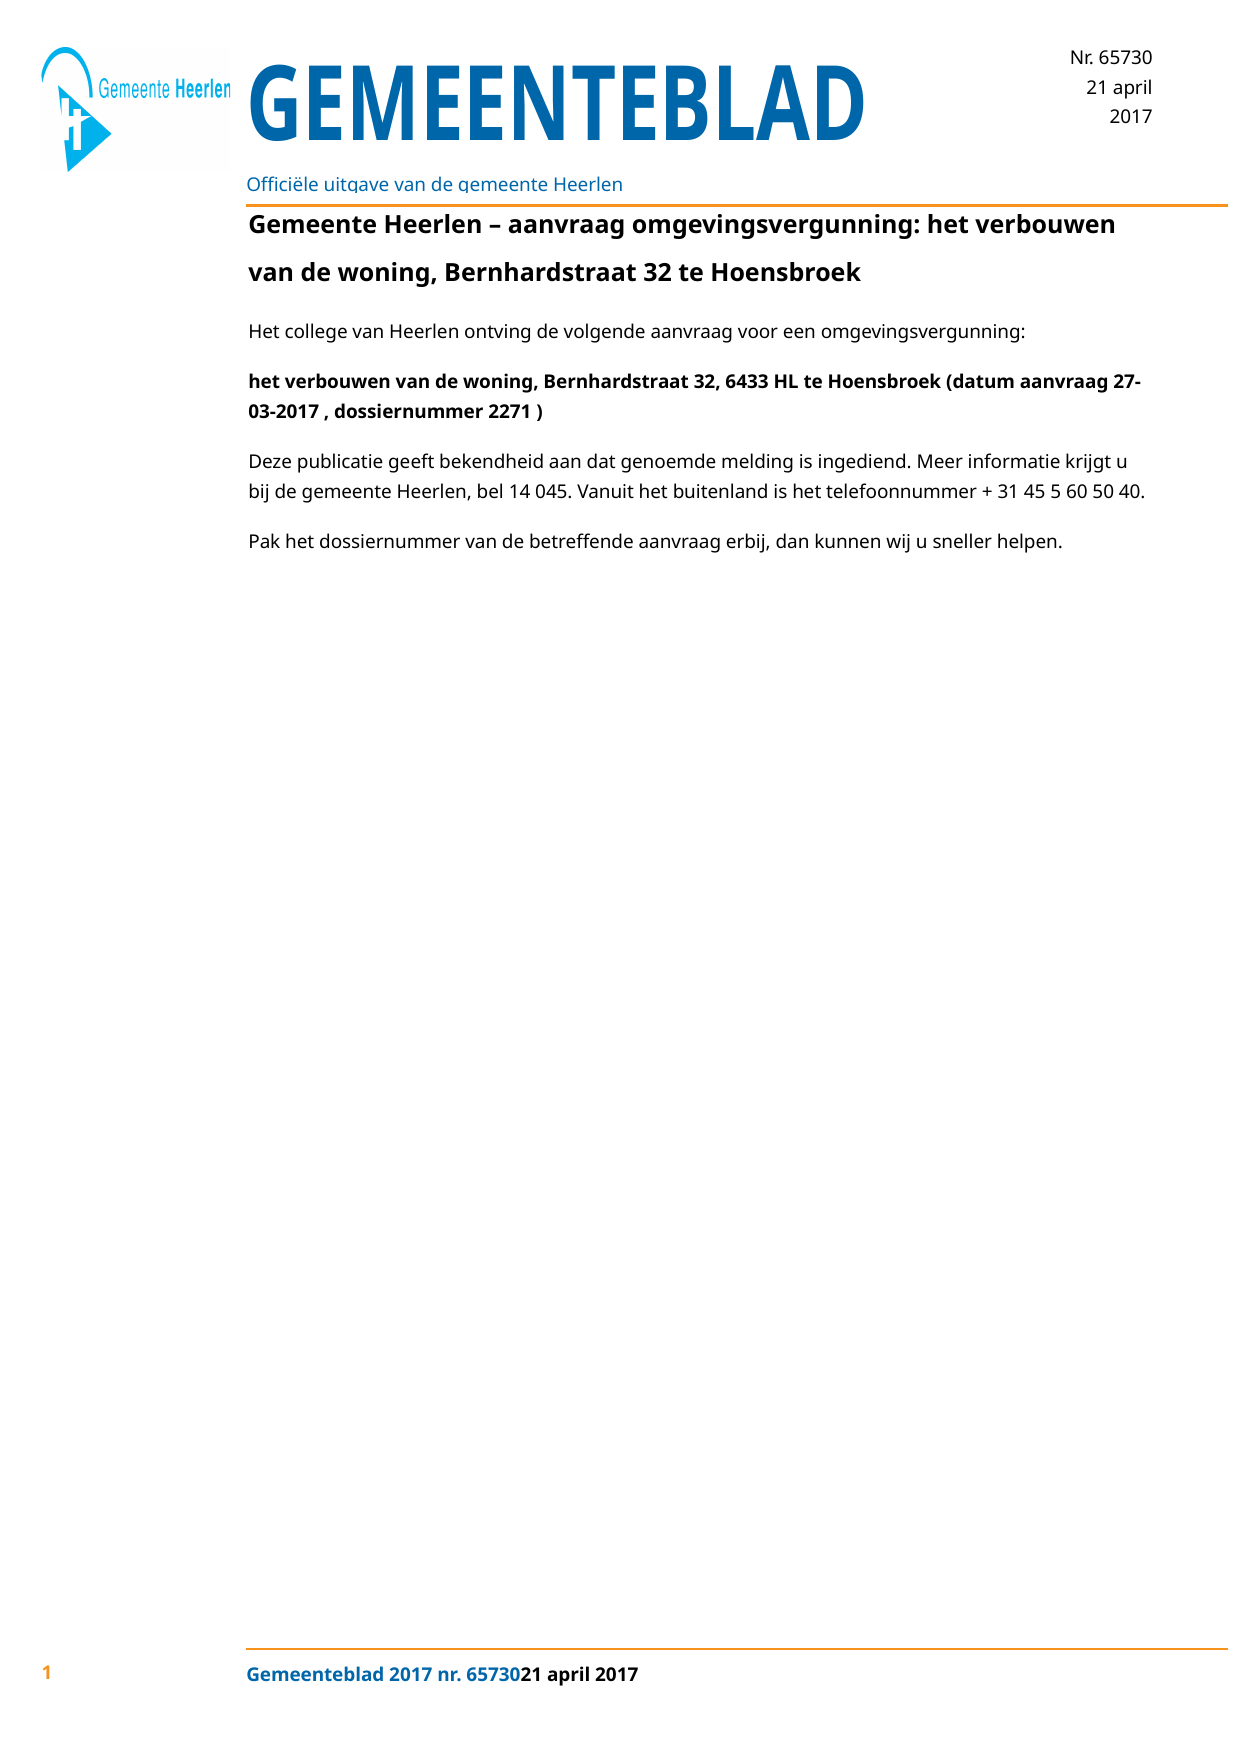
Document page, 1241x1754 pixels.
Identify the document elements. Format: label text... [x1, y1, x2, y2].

text Het college van Heerlen ontving de volgende aanvraag voor een omgevingsvergunning: [248, 318, 1152, 344]
text Pak het dossiernummer van de betreffende aanvraag erbij, dan kunnen wij u sneller helpen. [248, 528, 1152, 554]
text het verbouwen van de woning, Bernhardstraat 32, 6433 HL te Hoensbroek (datum aanvraag 27-03-2017 , dossiernummer 2271 ) [248, 368, 1152, 424]
picture [41, 47, 58, 70]
text Gemeente Heerlen – aanvraag omgevingsvergunning: het verbouwen van de woning, Bernhardstraat 32 te Hoensbroek [248, 207, 1152, 288]
text Deze publicatie geeft bekendheid aan dat genoemde melding is ingediend. Meer informatie krijgt u bij de gemeente Heerlen, bel 14 045. Vanuit het buitenland is het telefoonnummer + 31 45 5 60 50 40. [248, 448, 1152, 504]
picture [41, 47, 231, 172]
